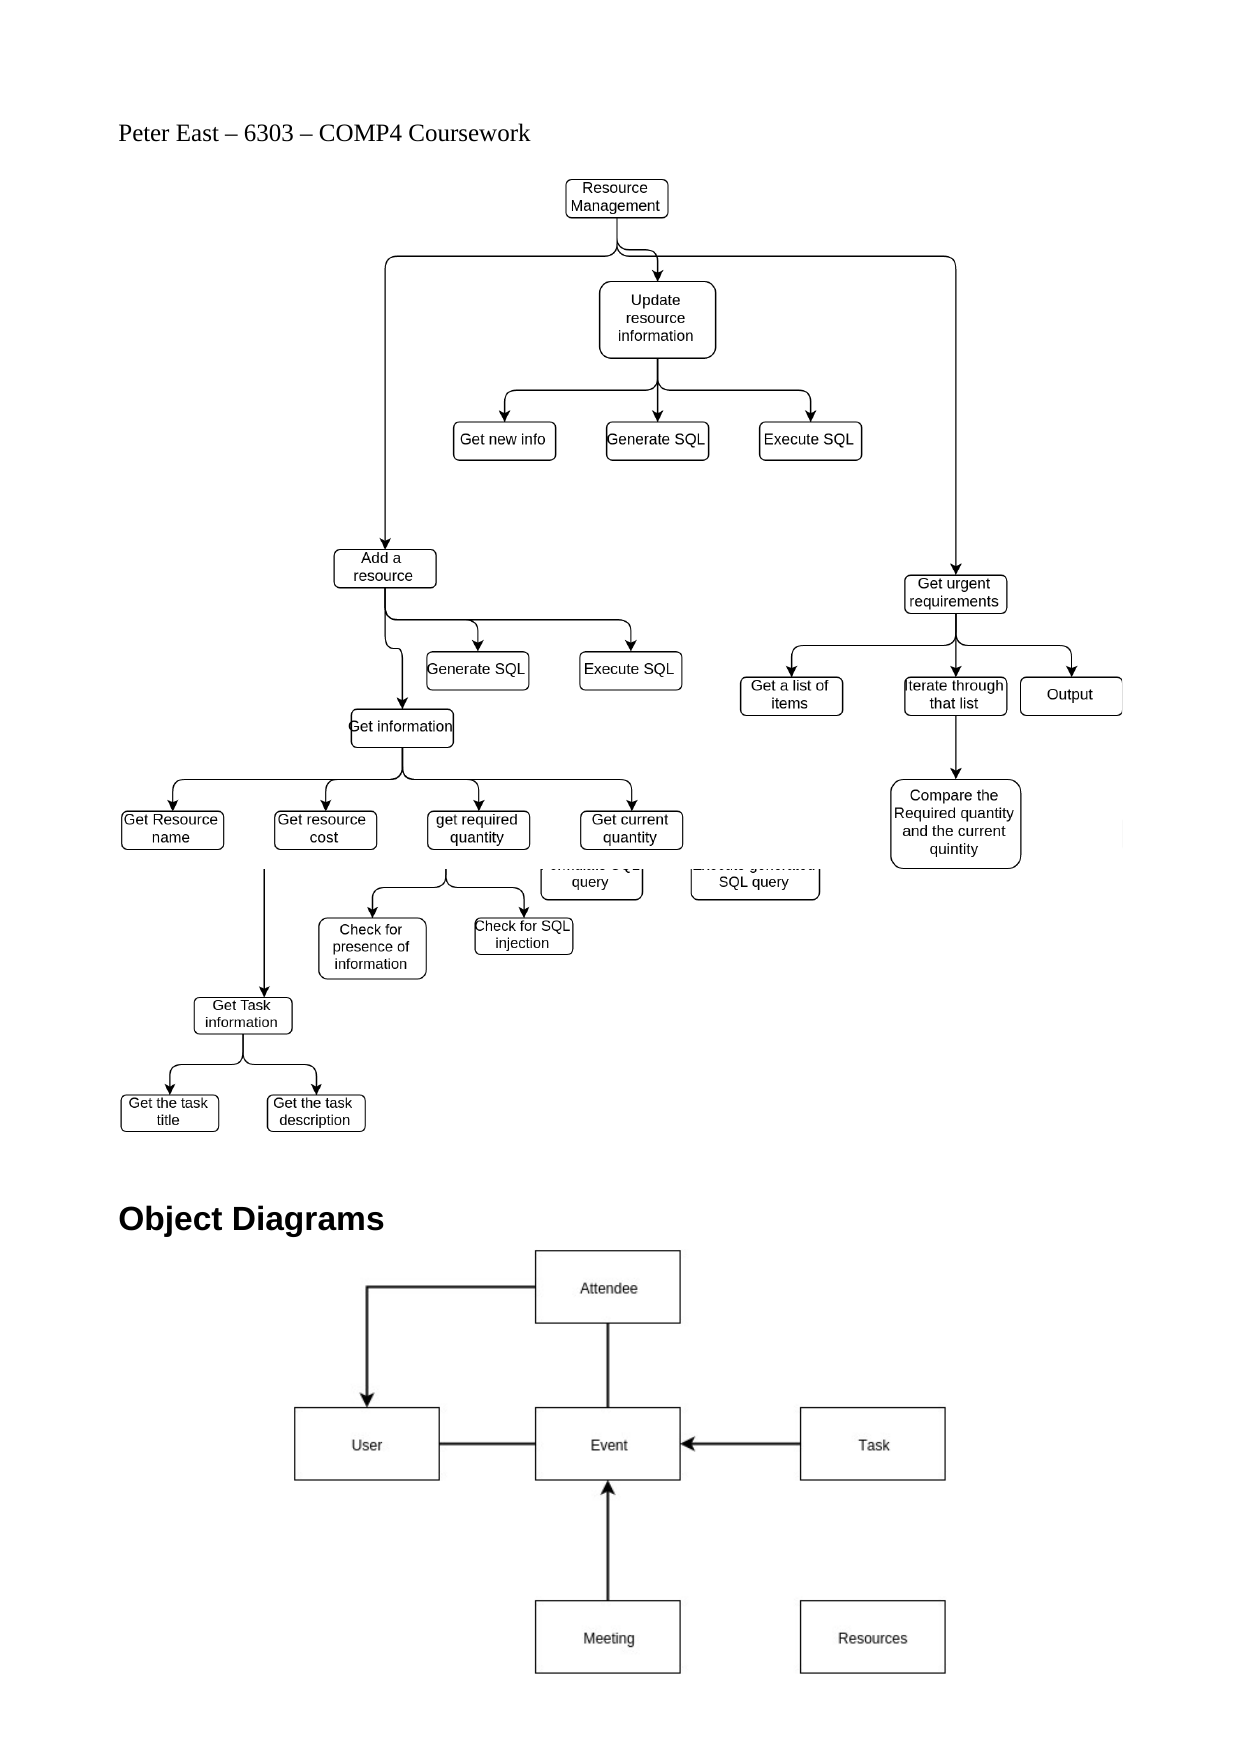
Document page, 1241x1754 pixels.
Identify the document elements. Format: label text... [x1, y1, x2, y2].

subtitle Object Diagrams [118, 1198, 1122, 1237]
picture [293, 1249, 947, 1675]
